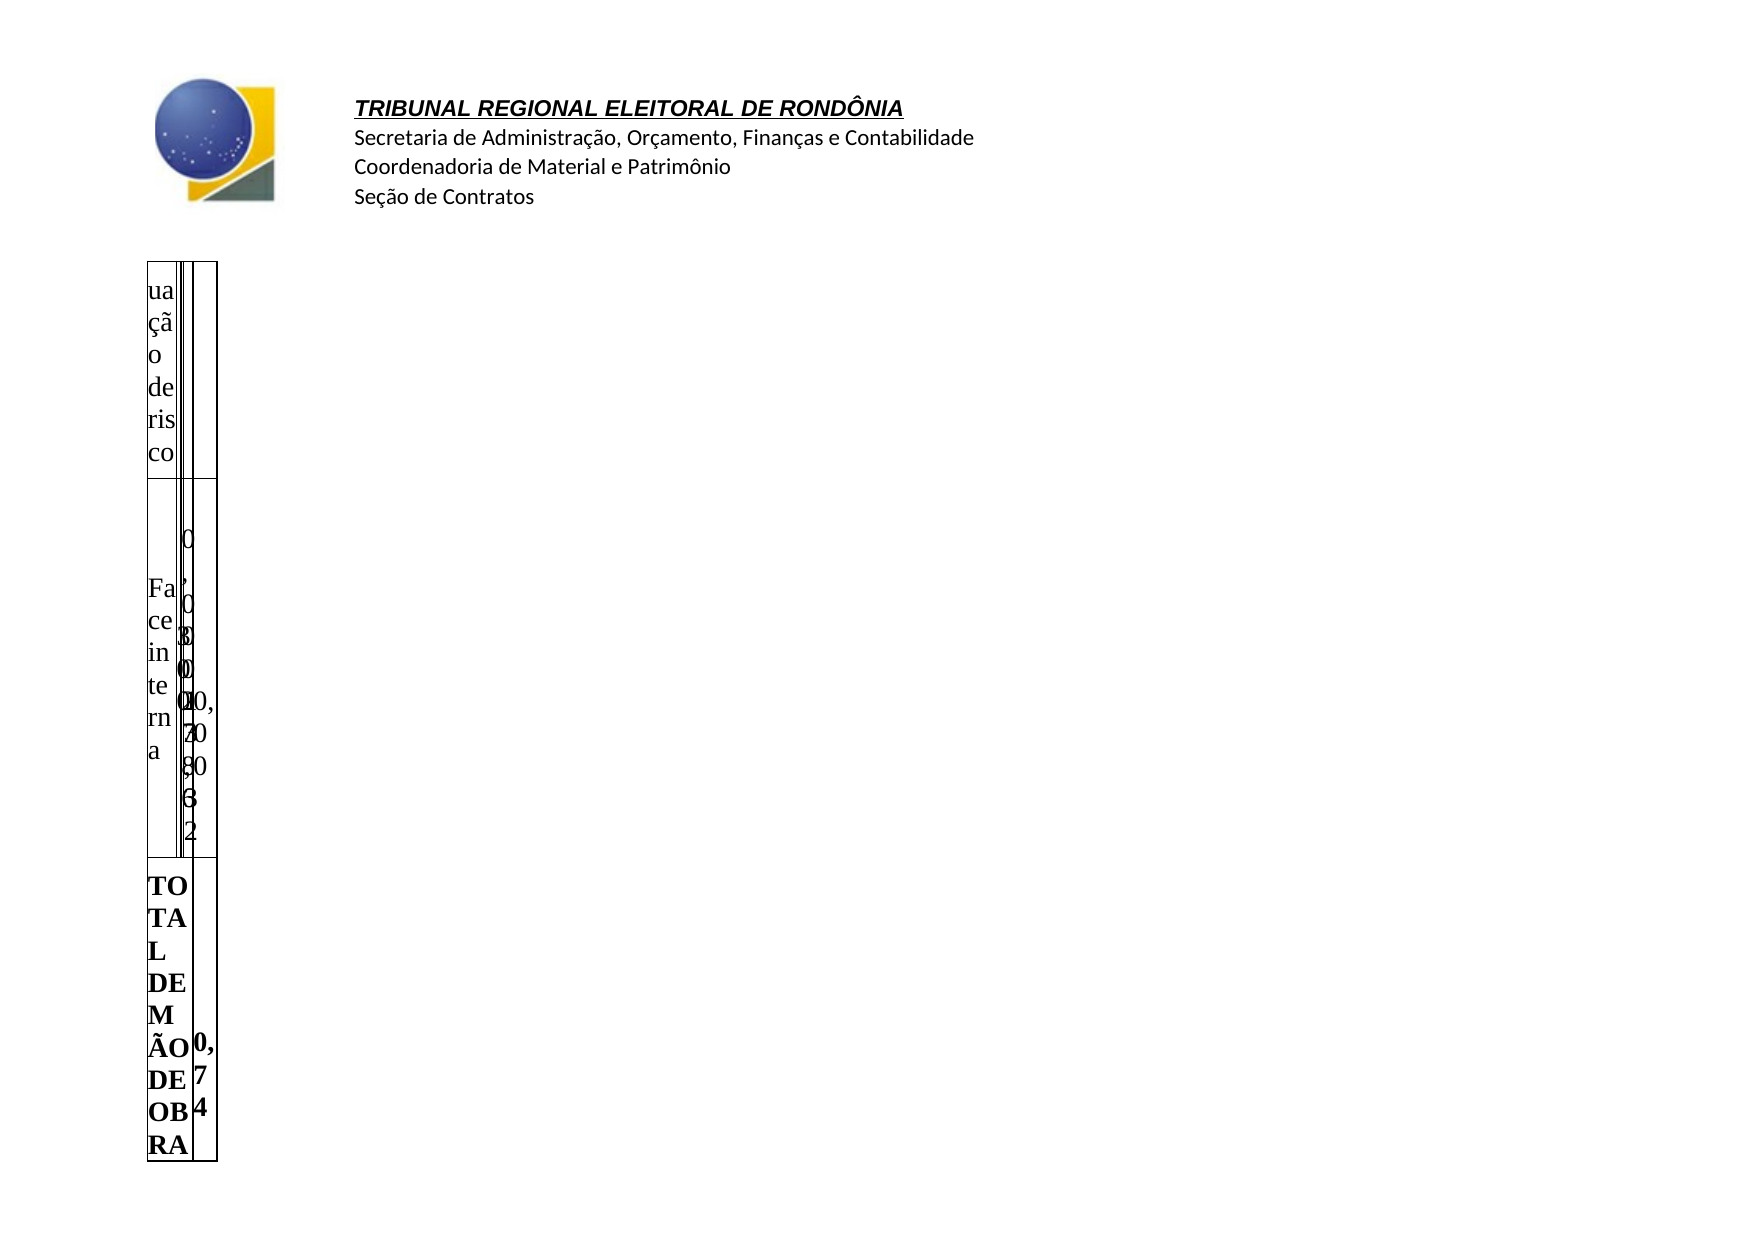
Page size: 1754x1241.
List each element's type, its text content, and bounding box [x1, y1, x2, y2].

table_cell Face interna [148, 479, 176, 857]
table_cell 13,32 [185, 627, 191, 644]
table_cell 13,32 [184, 262, 192, 478]
table_cell 13,32 [185, 530, 191, 547]
table_cell 13,32 [184, 775, 192, 790]
table_cell 13,32 [184, 710, 192, 724]
table_cell 13,32 [185, 595, 191, 612]
table_cell 13,32 [184, 726, 192, 739]
table_cell 13,32 [184, 742, 192, 765]
table_cell uação de risco [148, 262, 176, 478]
table_cell 0,74 [194, 858, 216, 1160]
table_cell 13,32 [184, 612, 192, 628]
table_cell 13,32 [184, 547, 192, 596]
table_cell 13,32 [184, 807, 192, 838]
table_cell 0,00 [194, 262, 216, 478]
table_cell TOTAL DE MÃO DE OBRA [148, 858, 192, 1160]
table_cell 13,32 [184, 677, 192, 692]
table_cell 13,32 [184, 840, 192, 857]
table_cell 13,32 [184, 644, 192, 661]
table_cell 0,00 [194, 479, 216, 857]
table_cell 13,32 [184, 479, 192, 531]
